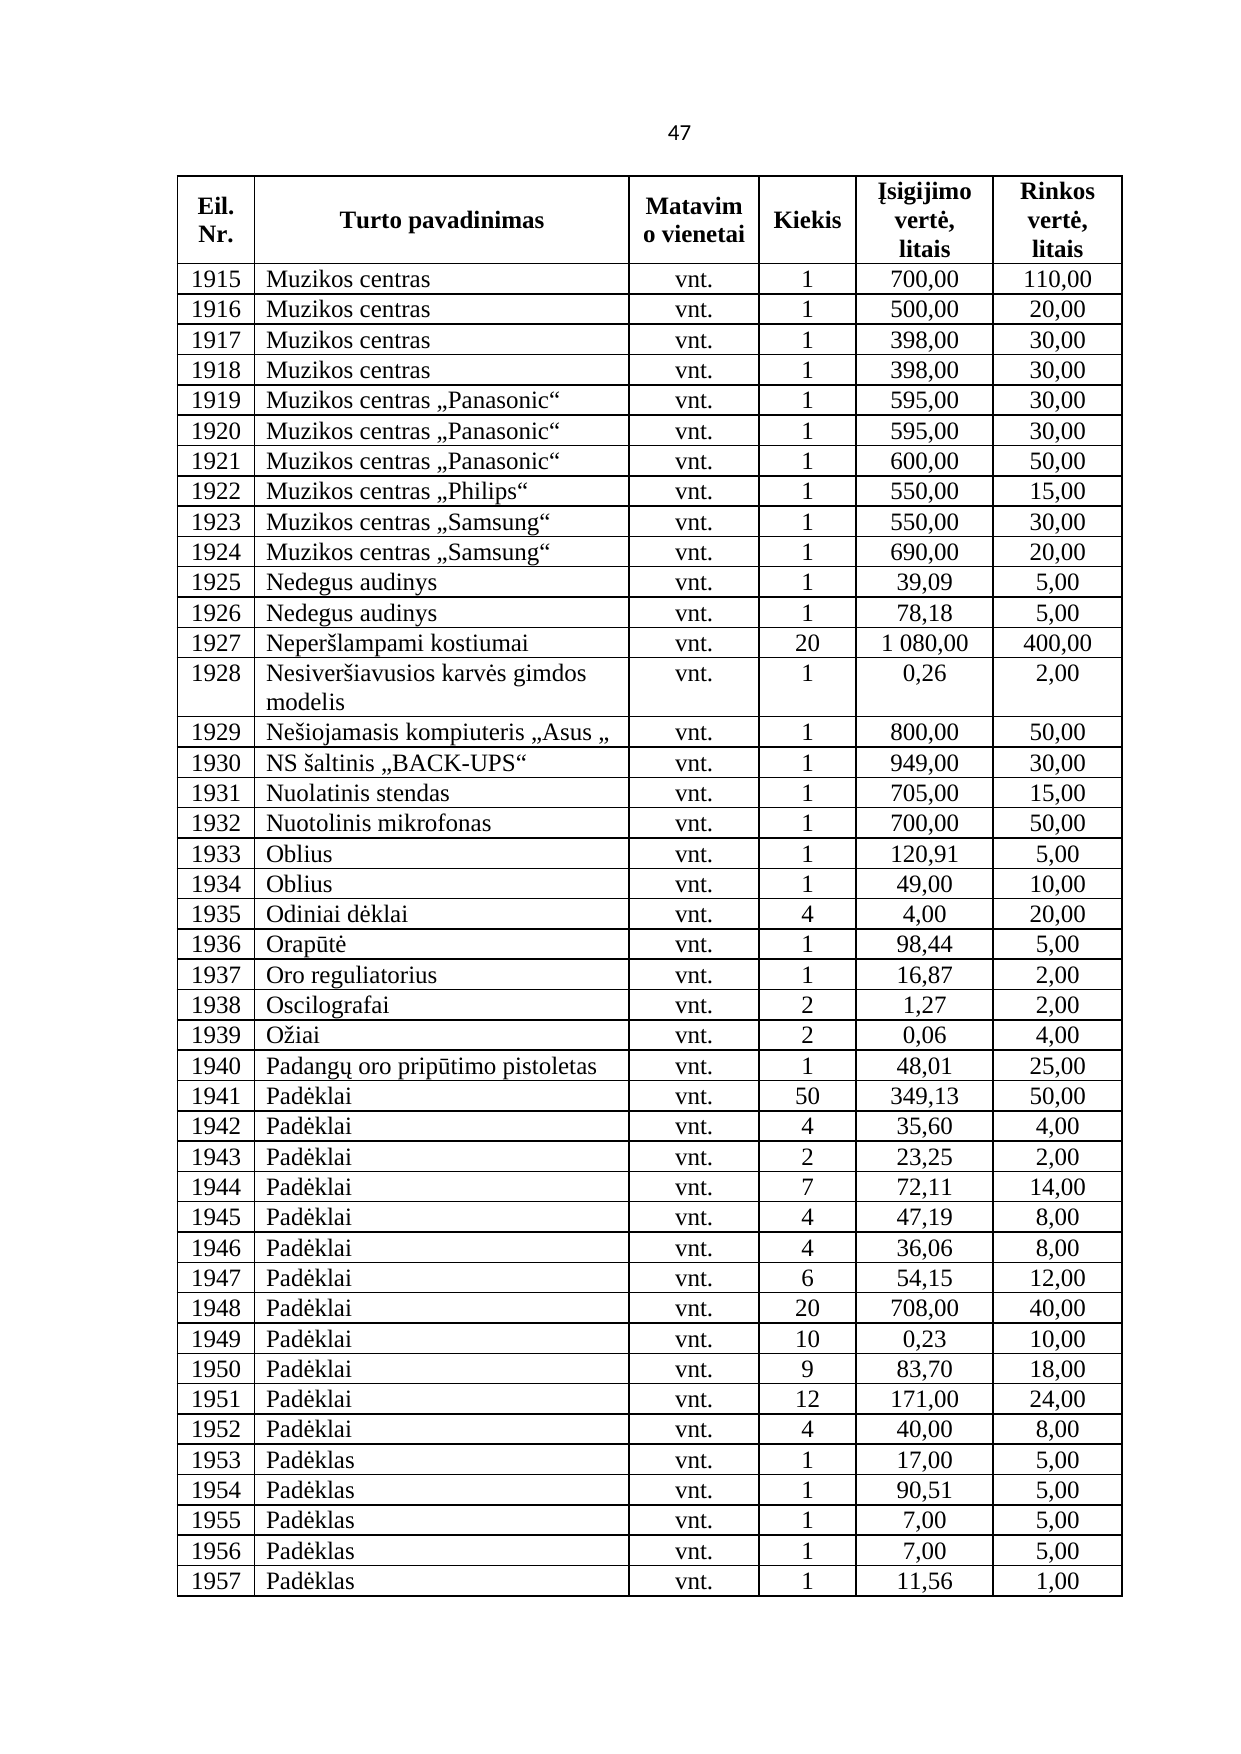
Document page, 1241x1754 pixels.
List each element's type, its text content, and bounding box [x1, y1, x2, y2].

table_cell 1933 [178, 839, 254, 867]
table_cell 12,00 [994, 1263, 1121, 1292]
table_cell 5,00 [994, 1445, 1121, 1474]
table_cell Padėklai [255, 1081, 628, 1110]
table_cell 1944 [178, 1172, 254, 1201]
table_cell 30,00 [994, 355, 1121, 384]
table_cell 1 [760, 778, 855, 807]
table_cell Neperšlampami kostiumai [255, 628, 628, 657]
table_cell 10 [760, 1324, 855, 1352]
table_cell 600,00 [857, 446, 992, 475]
table_cell Padėklai [255, 1415, 628, 1443]
table_cell 595,00 [857, 386, 992, 414]
table_cell 30,00 [994, 416, 1121, 444]
table_cell 1 [760, 477, 855, 505]
table_cell 1 [760, 446, 855, 475]
table_cell vnt. [630, 1051, 758, 1079]
table_cell 708,00 [857, 1293, 992, 1322]
table_cell vnt. [630, 930, 758, 958]
table_cell 98,44 [857, 930, 992, 958]
table_cell vnt. [630, 1384, 758, 1413]
table_cell vnt. [630, 567, 758, 596]
table_cell Oscilografai [255, 990, 628, 1019]
table_cell Padėklai [255, 1384, 628, 1413]
table_cell 50,00 [994, 446, 1121, 475]
table_cell vnt. [630, 537, 758, 566]
table_cell 11,56 [857, 1566, 992, 1595]
table_cell 690,00 [857, 537, 992, 566]
table_cell vnt. [630, 869, 758, 898]
table_cell 2 [760, 1142, 855, 1171]
table_header Kiekis [760, 177, 855, 263]
table_cell 1955 [178, 1506, 254, 1534]
table_cell Padėklas [255, 1445, 628, 1474]
table_cell 4,00 [994, 1112, 1121, 1140]
table_cell 36,06 [857, 1233, 992, 1261]
table_cell vnt. [630, 1566, 758, 1595]
table_cell 1924 [178, 537, 254, 566]
table_cell 30,00 [994, 325, 1121, 354]
table_cell 15,00 [994, 778, 1121, 807]
table_cell 20 [760, 1293, 855, 1322]
table_cell Muzikos centras „Philips“ [255, 477, 628, 505]
table_cell 1929 [178, 717, 254, 746]
table_cell 2 [760, 990, 855, 1019]
table_cell 1 [760, 264, 855, 293]
table_cell Odiniai dėklai [255, 899, 628, 928]
table_cell Orapūtė [255, 930, 628, 958]
table_cell vnt. [630, 1172, 758, 1201]
table_cell 1949 [178, 1324, 254, 1352]
table_cell 10,00 [994, 1324, 1121, 1352]
table_cell 1918 [178, 355, 254, 384]
table_cell Muzikos centras [255, 264, 628, 293]
table_cell 1928 [178, 658, 254, 716]
table_cell vnt. [630, 1324, 758, 1352]
table_cell 400,00 [994, 628, 1121, 657]
table_cell 1 [760, 1051, 855, 1079]
table_cell 48,01 [857, 1051, 992, 1079]
table_cell vnt. [630, 1263, 758, 1292]
table_cell 705,00 [857, 778, 992, 807]
table_cell 1950 [178, 1354, 254, 1383]
table_cell 50,00 [994, 717, 1121, 746]
table_cell vnt. [630, 1233, 758, 1261]
table_cell 40,00 [857, 1415, 992, 1443]
table_cell Oblius [255, 869, 628, 898]
table_cell 20,00 [994, 295, 1121, 323]
table_cell vnt. [630, 446, 758, 475]
table_cell vnt. [630, 264, 758, 293]
table_cell 4 [760, 899, 855, 928]
table_cell 120,91 [857, 839, 992, 867]
table_cell 1923 [178, 507, 254, 536]
table_cell 39,09 [857, 567, 992, 596]
table_cell 1927 [178, 628, 254, 657]
table_cell Muzikos centras „Panasonic“ [255, 386, 628, 414]
table_cell 5,00 [994, 839, 1121, 867]
table_cell Muzikos centras „Samsung“ [255, 537, 628, 566]
table_cell 1916 [178, 295, 254, 323]
table_cell 1957 [178, 1566, 254, 1595]
table_header Įsigijimo vertė, litais [857, 177, 992, 263]
table_cell 1 [760, 598, 855, 626]
table_cell vnt. [630, 598, 758, 626]
table_cell 23,25 [857, 1142, 992, 1171]
table_cell Padėklai [255, 1293, 628, 1322]
table_cell 1942 [178, 1112, 254, 1140]
table_cell 1940 [178, 1051, 254, 1079]
table_cell 0,26 [857, 658, 992, 716]
table_cell 1 [760, 1536, 855, 1564]
table_cell vnt. [630, 1536, 758, 1564]
table_cell 8,00 [994, 1415, 1121, 1443]
table_cell Muzikos centras [255, 325, 628, 354]
table_cell 700,00 [857, 264, 992, 293]
table_cell 50,00 [994, 1081, 1121, 1110]
table_cell 4,00 [857, 899, 992, 928]
table_cell 110,00 [994, 264, 1121, 293]
table_cell 1 [760, 355, 855, 384]
table_cell vnt. [630, 1081, 758, 1110]
table_cell vnt. [630, 1475, 758, 1504]
table_cell 5,00 [994, 567, 1121, 596]
table_cell 1 [760, 808, 855, 837]
table_cell 171,00 [857, 1384, 992, 1413]
table_cell 90,51 [857, 1475, 992, 1504]
table_cell Padėklai [255, 1112, 628, 1140]
table_cell 4 [760, 1233, 855, 1261]
table_cell 1954 [178, 1475, 254, 1504]
table_cell 1 [760, 717, 855, 746]
table_cell Padėklai [255, 1233, 628, 1261]
table_cell vnt. [630, 416, 758, 444]
table_cell vnt. [630, 355, 758, 384]
table_cell 72,11 [857, 1172, 992, 1201]
table_cell 1 [760, 658, 855, 716]
table_cell 54,15 [857, 1263, 992, 1292]
table_cell 1 [760, 1445, 855, 1474]
table_cell vnt. [630, 748, 758, 776]
table_cell Padangų oro pripūtimo pistoletas [255, 1051, 628, 1079]
table_cell Nuotolinis mikrofonas [255, 808, 628, 837]
table_cell 1 080,00 [857, 628, 992, 657]
table_cell vnt. [630, 1142, 758, 1171]
table_cell 1 [760, 567, 855, 596]
table_cell 17,00 [857, 1445, 992, 1474]
table_cell 20,00 [994, 537, 1121, 566]
table_cell 7,00 [857, 1506, 992, 1534]
table_cell 5,00 [994, 1506, 1121, 1534]
table_cell Padėklas [255, 1475, 628, 1504]
table_cell 1 [760, 1475, 855, 1504]
table_cell Padėklai [255, 1172, 628, 1201]
table_cell Nedegus audinys [255, 598, 628, 626]
table_cell 1931 [178, 778, 254, 807]
table_cell vnt. [630, 386, 758, 414]
table_cell 500,00 [857, 295, 992, 323]
table_cell 1946 [178, 1233, 254, 1261]
table_cell 1 [760, 839, 855, 867]
table_cell 4,00 [994, 1021, 1121, 1049]
table_cell 1917 [178, 325, 254, 354]
table_cell 30,00 [994, 386, 1121, 414]
table_cell 83,70 [857, 1354, 992, 1383]
table_cell 1921 [178, 446, 254, 475]
table_cell vnt. [630, 1202, 758, 1231]
table_cell 0,06 [857, 1021, 992, 1049]
table_cell 8,00 [994, 1233, 1121, 1261]
table_cell 800,00 [857, 717, 992, 746]
table_cell 1922 [178, 477, 254, 505]
table_cell 1 [760, 1566, 855, 1595]
table_header Rinkos vertė, litais [994, 177, 1121, 263]
table_cell 1930 [178, 748, 254, 776]
table_cell vnt. [630, 658, 758, 716]
table_cell 5,00 [994, 930, 1121, 958]
table_cell 1953 [178, 1445, 254, 1474]
table_cell Muzikos centras „Samsung“ [255, 507, 628, 536]
table_cell Padėklai [255, 1202, 628, 1231]
table_cell 1 [760, 386, 855, 414]
table_cell 5,00 [994, 598, 1121, 626]
table_cell 398,00 [857, 325, 992, 354]
table_cell 1 [760, 295, 855, 323]
table_cell Padėklas [255, 1506, 628, 1534]
table_cell 1 [760, 1506, 855, 1534]
table_cell 1934 [178, 869, 254, 898]
table_cell vnt. [630, 295, 758, 323]
table_cell 1,00 [994, 1566, 1121, 1595]
table_cell Muzikos centras „Panasonic“ [255, 416, 628, 444]
table_cell Nešiojamasis kompiuteris „Asus „ [255, 717, 628, 746]
table_cell 1935 [178, 899, 254, 928]
table_cell Nedegus audinys [255, 567, 628, 596]
table_cell Nuolatinis stendas [255, 778, 628, 807]
table_cell vnt. [630, 507, 758, 536]
table_cell 20 [760, 628, 855, 657]
table_cell 1926 [178, 598, 254, 626]
table_cell 0,23 [857, 1324, 992, 1352]
table_cell 18,00 [994, 1354, 1121, 1383]
table_cell vnt. [630, 1445, 758, 1474]
table_cell vnt. [630, 1293, 758, 1322]
table_cell Oro reguliatorius [255, 960, 628, 989]
table_cell Padėklas [255, 1566, 628, 1595]
table_cell 1938 [178, 990, 254, 1019]
table_cell 7 [760, 1172, 855, 1201]
table_cell 1915 [178, 264, 254, 293]
table_cell 1,27 [857, 990, 992, 1019]
table_cell Padėklai [255, 1263, 628, 1292]
table_cell 1919 [178, 386, 254, 414]
table_cell 1 [760, 325, 855, 354]
table_cell Padėklai [255, 1324, 628, 1352]
table_cell 1 [760, 930, 855, 958]
table_cell 550,00 [857, 507, 992, 536]
table_cell 949,00 [857, 748, 992, 776]
table_cell 9 [760, 1354, 855, 1383]
table_cell vnt. [630, 839, 758, 867]
table_cell 1 [760, 507, 855, 536]
table_cell vnt. [630, 990, 758, 1019]
table_header Matavimo vienetai [630, 177, 758, 263]
table_header Turto pavadinimas [255, 177, 628, 263]
table_cell 30,00 [994, 507, 1121, 536]
table_cell 25,00 [994, 1051, 1121, 1079]
table_cell 1 [760, 416, 855, 444]
table_cell 550,00 [857, 477, 992, 505]
table_cell Padėklai [255, 1142, 628, 1171]
table_cell 1947 [178, 1263, 254, 1292]
table_cell 1956 [178, 1536, 254, 1564]
table_cell 2,00 [994, 1142, 1121, 1171]
table_cell 4 [760, 1415, 855, 1443]
table_cell 16,87 [857, 960, 992, 989]
table_cell Muzikos centras [255, 355, 628, 384]
table_cell 1948 [178, 1293, 254, 1322]
table_cell vnt. [630, 477, 758, 505]
table_cell vnt. [630, 1112, 758, 1140]
table_cell 595,00 [857, 416, 992, 444]
table_cell 35,60 [857, 1112, 992, 1140]
table_cell 5,00 [994, 1475, 1121, 1504]
table_cell 30,00 [994, 748, 1121, 776]
table_cell vnt. [630, 717, 758, 746]
table_cell 1937 [178, 960, 254, 989]
table_cell 4 [760, 1202, 855, 1231]
table_cell 20,00 [994, 899, 1121, 928]
table_cell 1 [760, 960, 855, 989]
table_cell 1945 [178, 1202, 254, 1231]
table_cell 1936 [178, 930, 254, 958]
table_cell 349,13 [857, 1081, 992, 1110]
table_cell vnt. [630, 325, 758, 354]
table_cell Padėklai [255, 1354, 628, 1383]
table_cell 1952 [178, 1415, 254, 1443]
table_cell Muzikos centras „Panasonic“ [255, 446, 628, 475]
table_cell 1 [760, 869, 855, 898]
table_cell vnt. [630, 960, 758, 989]
table_cell vnt. [630, 899, 758, 928]
table_cell 8,00 [994, 1202, 1121, 1231]
table_cell 49,00 [857, 869, 992, 898]
table_cell 4 [760, 1112, 855, 1140]
table_cell 1 [760, 748, 855, 776]
table_cell 47,19 [857, 1202, 992, 1231]
table_cell Ožiai [255, 1021, 628, 1049]
table_cell 2,00 [994, 990, 1121, 1019]
table_cell 5,00 [994, 1536, 1121, 1564]
table_cell 1932 [178, 808, 254, 837]
table_cell 1 [760, 537, 855, 566]
table_cell 14,00 [994, 1172, 1121, 1201]
table_cell vnt. [630, 1415, 758, 1443]
table_cell Oblius [255, 839, 628, 867]
table_cell Padėklas [255, 1536, 628, 1564]
table_cell 1939 [178, 1021, 254, 1049]
table_cell 78,18 [857, 598, 992, 626]
table_cell vnt. [630, 1021, 758, 1049]
table_header Eil. Nr. [178, 177, 254, 263]
table_cell Muzikos centras [255, 295, 628, 323]
table_cell 2 [760, 1021, 855, 1049]
table_cell 1943 [178, 1142, 254, 1171]
table_cell 10,00 [994, 869, 1121, 898]
table_cell Nesiveršiavusios karvės gimdos modelis [255, 658, 628, 716]
table_cell 6 [760, 1263, 855, 1292]
table_cell vnt. [630, 778, 758, 807]
table_cell 40,00 [994, 1293, 1121, 1322]
table_cell 7,00 [857, 1536, 992, 1564]
table_cell 1951 [178, 1384, 254, 1413]
table_cell vnt. [630, 1506, 758, 1534]
table_cell 1925 [178, 567, 254, 596]
table_cell 2,00 [994, 658, 1121, 716]
table_cell vnt. [630, 808, 758, 837]
table_cell 50 [760, 1081, 855, 1110]
table_cell 1920 [178, 416, 254, 444]
table_cell 12 [760, 1384, 855, 1413]
table_cell 50,00 [994, 808, 1121, 837]
table_cell vnt. [630, 628, 758, 657]
table_cell NS šaltinis „BACK-UPS“ [255, 748, 628, 776]
table_cell 1941 [178, 1081, 254, 1110]
table_cell 2,00 [994, 960, 1121, 989]
table_cell 700,00 [857, 808, 992, 837]
table_cell vnt. [630, 1354, 758, 1383]
table_cell 24,00 [994, 1384, 1121, 1413]
table_cell 398,00 [857, 355, 992, 384]
table_cell 15,00 [994, 477, 1121, 505]
